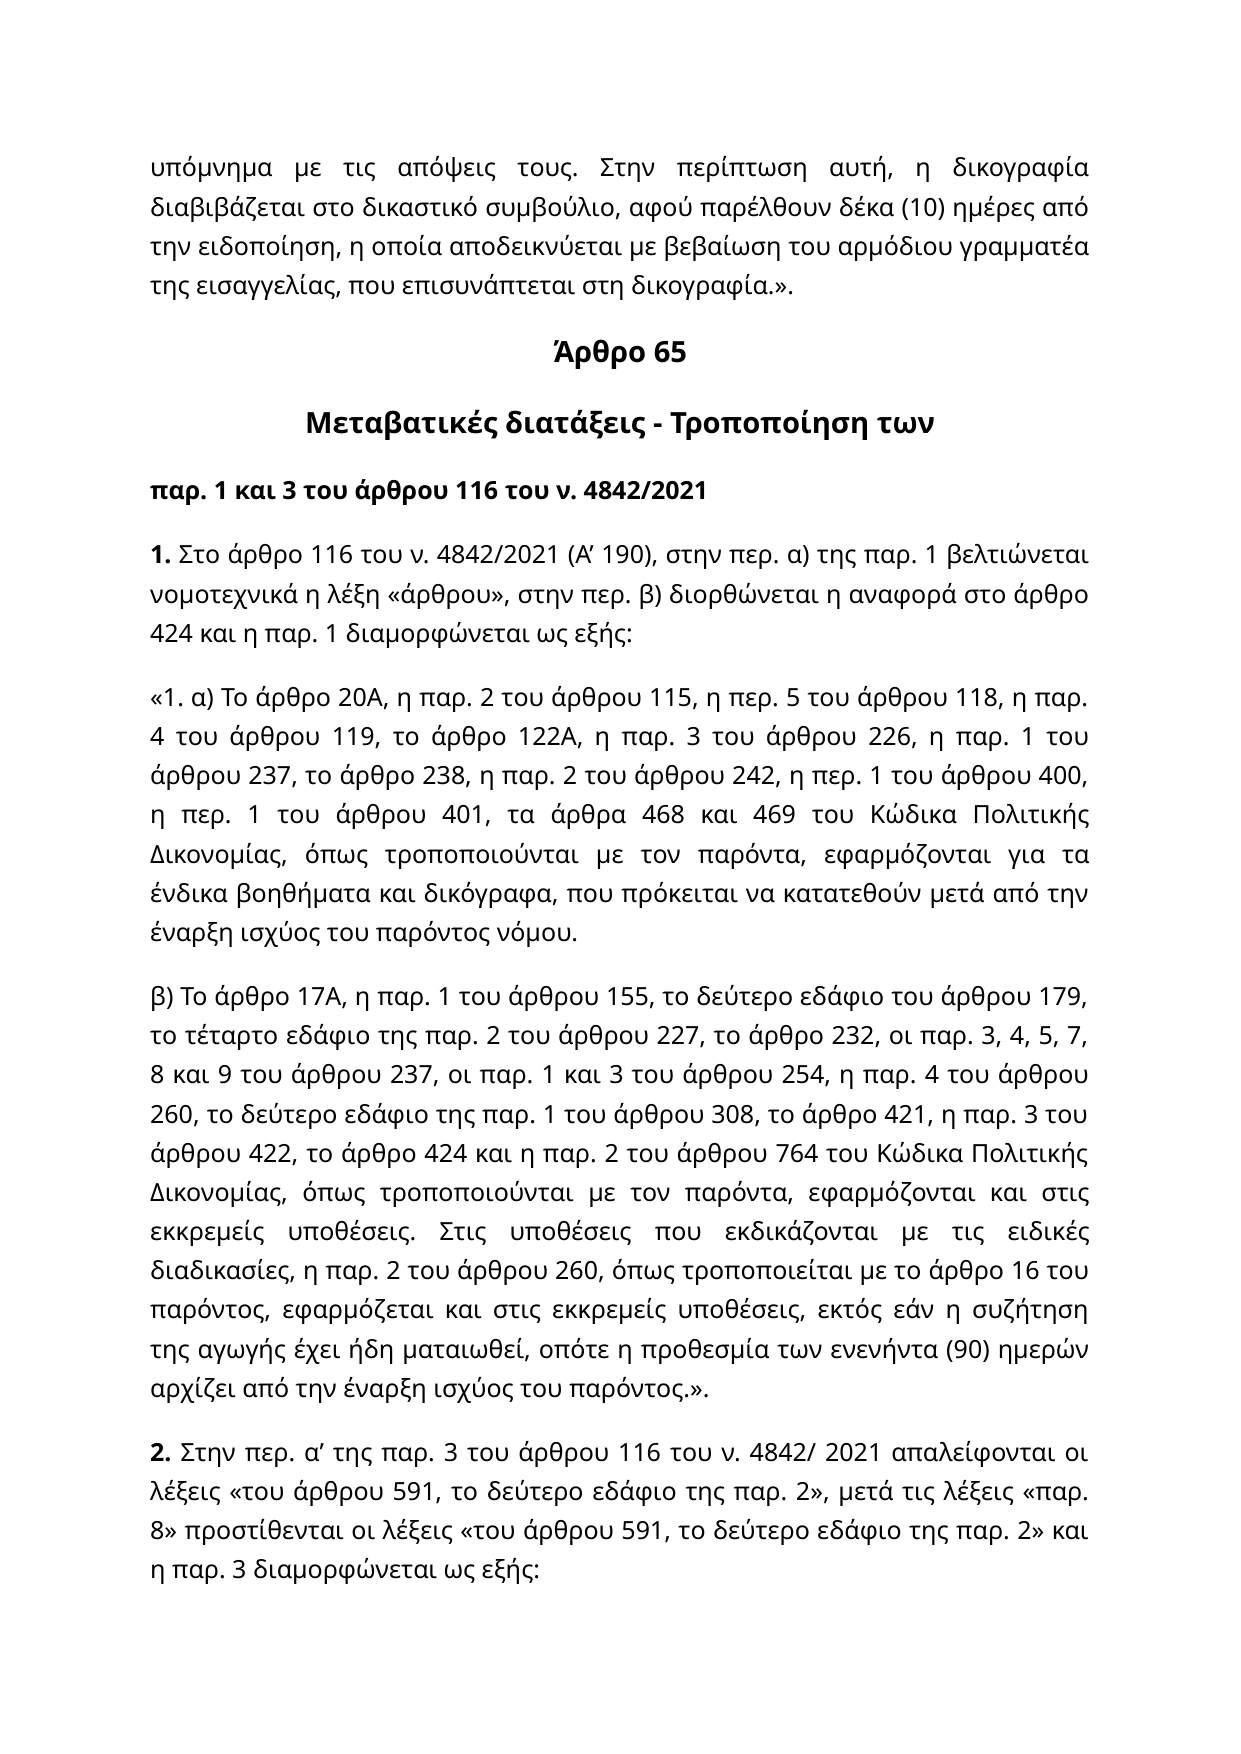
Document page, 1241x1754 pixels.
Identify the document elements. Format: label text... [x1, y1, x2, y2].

text υπόμνημα με τις απόψεις τους. Στην περίπτωση αυτή, η δικογραφία διαβιβάζεται στο δικαστικό συμβούλιο, αφού παρέλθουν δέκα (10) ημέρες από την ειδοποίηση, η οποία αποδεικνύεται με βεβαίωση του αρμόδιου γραμματέα της εισαγγελίας, που επισυνάπτεται στη δικογραφία.». [150, 150, 1090, 302]
text 2. Στην περ. α’ της παρ. 3 του άρθρου 116 του ν. 4842/ 2021 απαλείφονται οι λέξεις «του άρθρου 591, το δεύτερο εδάφιο της παρ. 2», μετά τις λέξεις «παρ. 8» προστίθενται οι λέξεις «του άρθρου 591, το δεύτερο εδάφιο της παρ. 2» και η παρ. 3 διαμορφώνεται ως εξής: [150, 1434, 1090, 1586]
text β) Το άρθρο 17Α, η παρ. 1 του άρθρου 155, το δεύτερο εδάφιο του άρθρου 179, το τέταρτο εδάφιο της παρ. 2 του άρθρου 227, το άρθρο 232, οι παρ. 3, 4, 5, 7, 8 και 9 του άρθρου 237, οι παρ. 1 και 3 του άρθρου 254, η παρ. 4 του άρθρου 260, το δεύτερο εδάφιο της παρ. 1 του άρθρου 308, το άρθρο 421, η παρ. 3 του άρθρου 422, το άρθρο 424 και η παρ. 2 του άρθρου 764 του Κώδικα Πολιτικής Δικονομίας, όπως τροποποιούνται με τον παρόντα, εφαρμόζονται και στις εκκρεμείς υποθέσεις. Στις υποθέσεις που εκδικάζονται με τις ειδικές διαδικασίες, η παρ. 2 του άρθρου 260, όπως τροποποιείται με το άρθρο 16 του παρόντος, εφαρμόζεται και στις εκκρεμείς υποθέσεις, εκτός εάν η συζήτηση της αγωγής έχει ήδη ματαιωθεί, οπότε η προθεσμία των ενενήντα (90) ημερών αρχίζει από την έναρξη ισχύος του παρόντος.». [150, 979, 1090, 1404]
text «1. α) Το άρθρο 20Α, η παρ. 2 του άρθρου 115, η περ. 5 του άρθρου 118, η παρ. 4 του άρθρου 119, το άρθρο 122Α, η παρ. 3 του άρθρου 226, η παρ. 1 του άρθρου 237, το άρθρο 238, η παρ. 2 του άρθρου 242, η περ. 1 του άρθρου 400, η περ. 1 του άρθρου 401, τα άρθρα 468 και 469 του Κώδικα Πολιτικής Δικονομίας, όπως τροποποιούνται με τον παρόντα, εφαρμόζονται για τα ένδικα βοηθήματα και δικόγραφα, που πρόκειται να κατατεθούν μετά από την έναρξη ισχύος του παρόντος νόμου. [150, 679, 1090, 949]
text παρ. 1 και 3 του άρθρου 116 του ν. 4842/2021 [150, 473, 1090, 507]
text 1. Στο άρθρο 116 του ν. 4842/2021 (Α’ 190), στην περ. α) της παρ. 1 βελτιώνεται νομοτεχνικά η λέξη «άρθρου», στην περ. β) διορθώνεται η αναφορά στο άρθρο 424 και η παρ. 1 διαμορφώνεται ως εξής: [150, 537, 1090, 649]
subtitle Άρθρο 65 [150, 332, 1090, 371]
subtitle Μεταβατικές διατάξεις - Τροποποίηση των [150, 402, 1090, 442]
